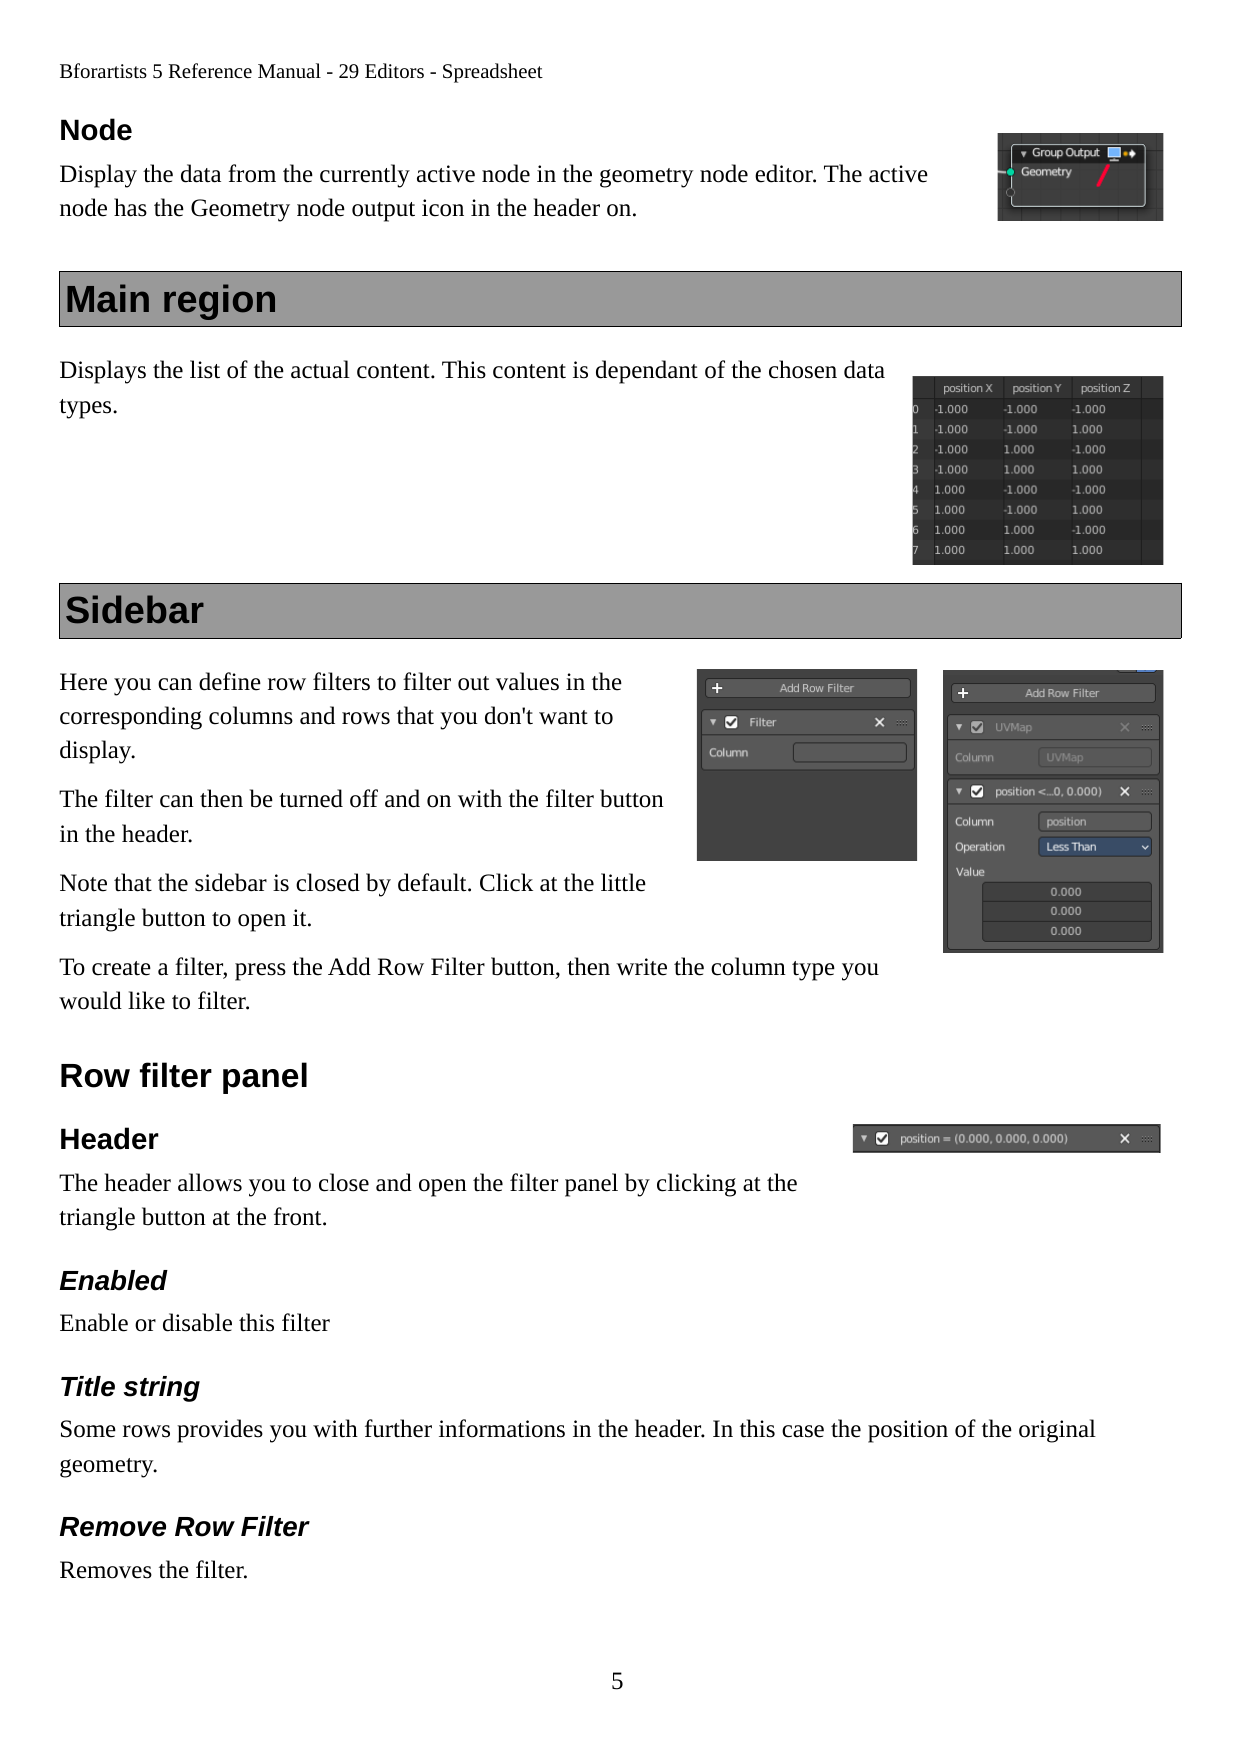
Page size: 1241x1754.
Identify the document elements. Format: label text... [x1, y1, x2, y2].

picture [912, 376, 1164, 565]
subtitle Title string [59, 1370, 1181, 1402]
table_header Sidebar [60, 584, 1181, 638]
text Note that the sidebar is closed by default. Click at the little triangle button to open it. [59, 868, 943, 931]
table_header Main region [60, 272, 1181, 326]
text Enable or disable this filter [59, 1308, 1181, 1337]
text Some rows provides you with further informations in the header. In this case the position of the original geometry. [59, 1414, 1181, 1478]
picture [997, 133, 1164, 221]
picture [852, 1124, 1161, 1153]
text Display the data from the currently active node in the geometry node editor. The active node has the Geometry node output icon in the header on. [59, 159, 1181, 222]
text The filter can then be turned off and on with the filter button in the header. [59, 784, 696, 848]
subtitle Node [59, 113, 1181, 146]
subtitle Row filter panel [59, 1056, 1181, 1095]
text To create a filter, press the Add Row Filter button, then write the column type you would like to filter. [59, 952, 1181, 1015]
text [918, 784, 943, 848]
text The header allows you to close and open the filter panel by clicking at the triangle button at the front. [59, 1168, 1181, 1231]
text Displays the list of the actual content. This content is dependant of the chosen data types. [59, 355, 1181, 418]
subtitle Header [59, 1122, 1181, 1156]
picture [696, 669, 918, 861]
subtitle Enabled [59, 1264, 1181, 1296]
subtitle Remove Row Filter [59, 1510, 1181, 1542]
picture [943, 670, 1164, 953]
text Here you can define row filters to filter out values in the corresponding columns and rows that you don't want to display. [59, 667, 1181, 764]
text Removes the filter. [59, 1555, 1181, 1583]
